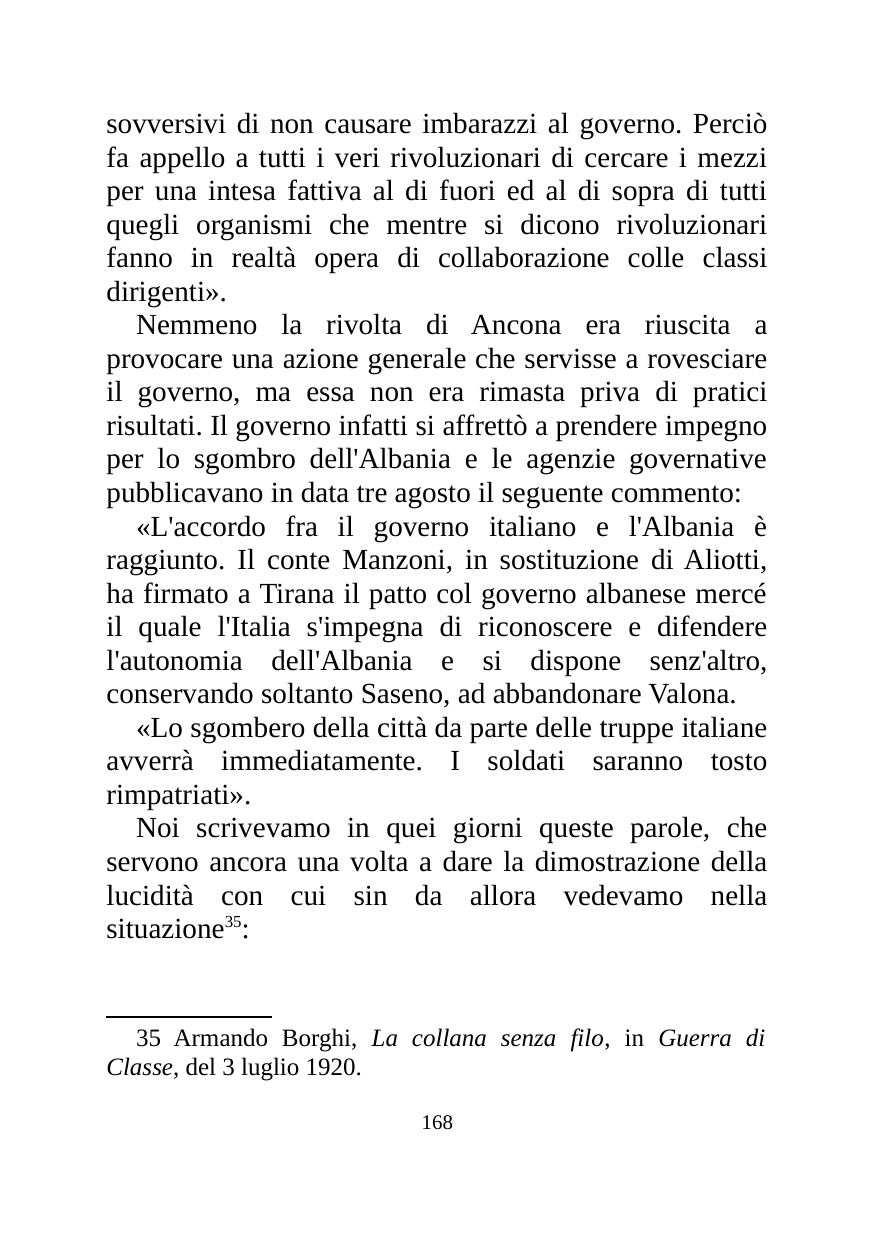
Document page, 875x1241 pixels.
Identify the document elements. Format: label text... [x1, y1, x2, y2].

text sovversivi di non causare imbarazzi al governo. Perciò fa appello a tutti i veri rivoluzionari di cercare i mezzi per una intesa fattiva al di fuori ed al di sopra di tutti quegli organismi che mentre si dicono rivoluzionari fanno in realtà opera di collaborazione colle classi dirigenti». [106, 106, 768, 307]
text Armando Borghi, La collana senza filo, in Guerra di Classe, del 3 luglio 1920. [106, 1023, 768, 1080]
text «Lo sgombero della città da parte delle truppe italiane avverrà immediatamente. I soldati saranno tosto rimpatriati». [106, 710, 768, 811]
text Nemmeno la rivolta di Ancona era riuscita a provocare una azione generale che servisse a rovesciare il governo, ma essa non era rimasta priva di pratici risultati. Il governo infatti si affrettò a prendere impegno per lo sgombro dell'Albania e le agenzie governative pubblicavano in data tre agosto il seguente commento: [106, 307, 768, 509]
text Noi scrivevamo in quei giorni queste parole, che servono ancora una volta a dare la dimostrazione della lucidità con cui sin da allora vedevamo nella situazione: [106, 811, 768, 945]
text «L'accordo fra il governo italiano e l'Albania è raggiunto. Il conte Manzoni, in sostituzione di Aliotti, ha firmato a Tirana il patto col governo albanese mercé il quale l'Italia s'impegna di riconoscere e difendere l'autonomia dell'Albania e si dispone senz'altro, conservando soltanto Saseno, ad abbandonare Valona. [106, 509, 768, 710]
